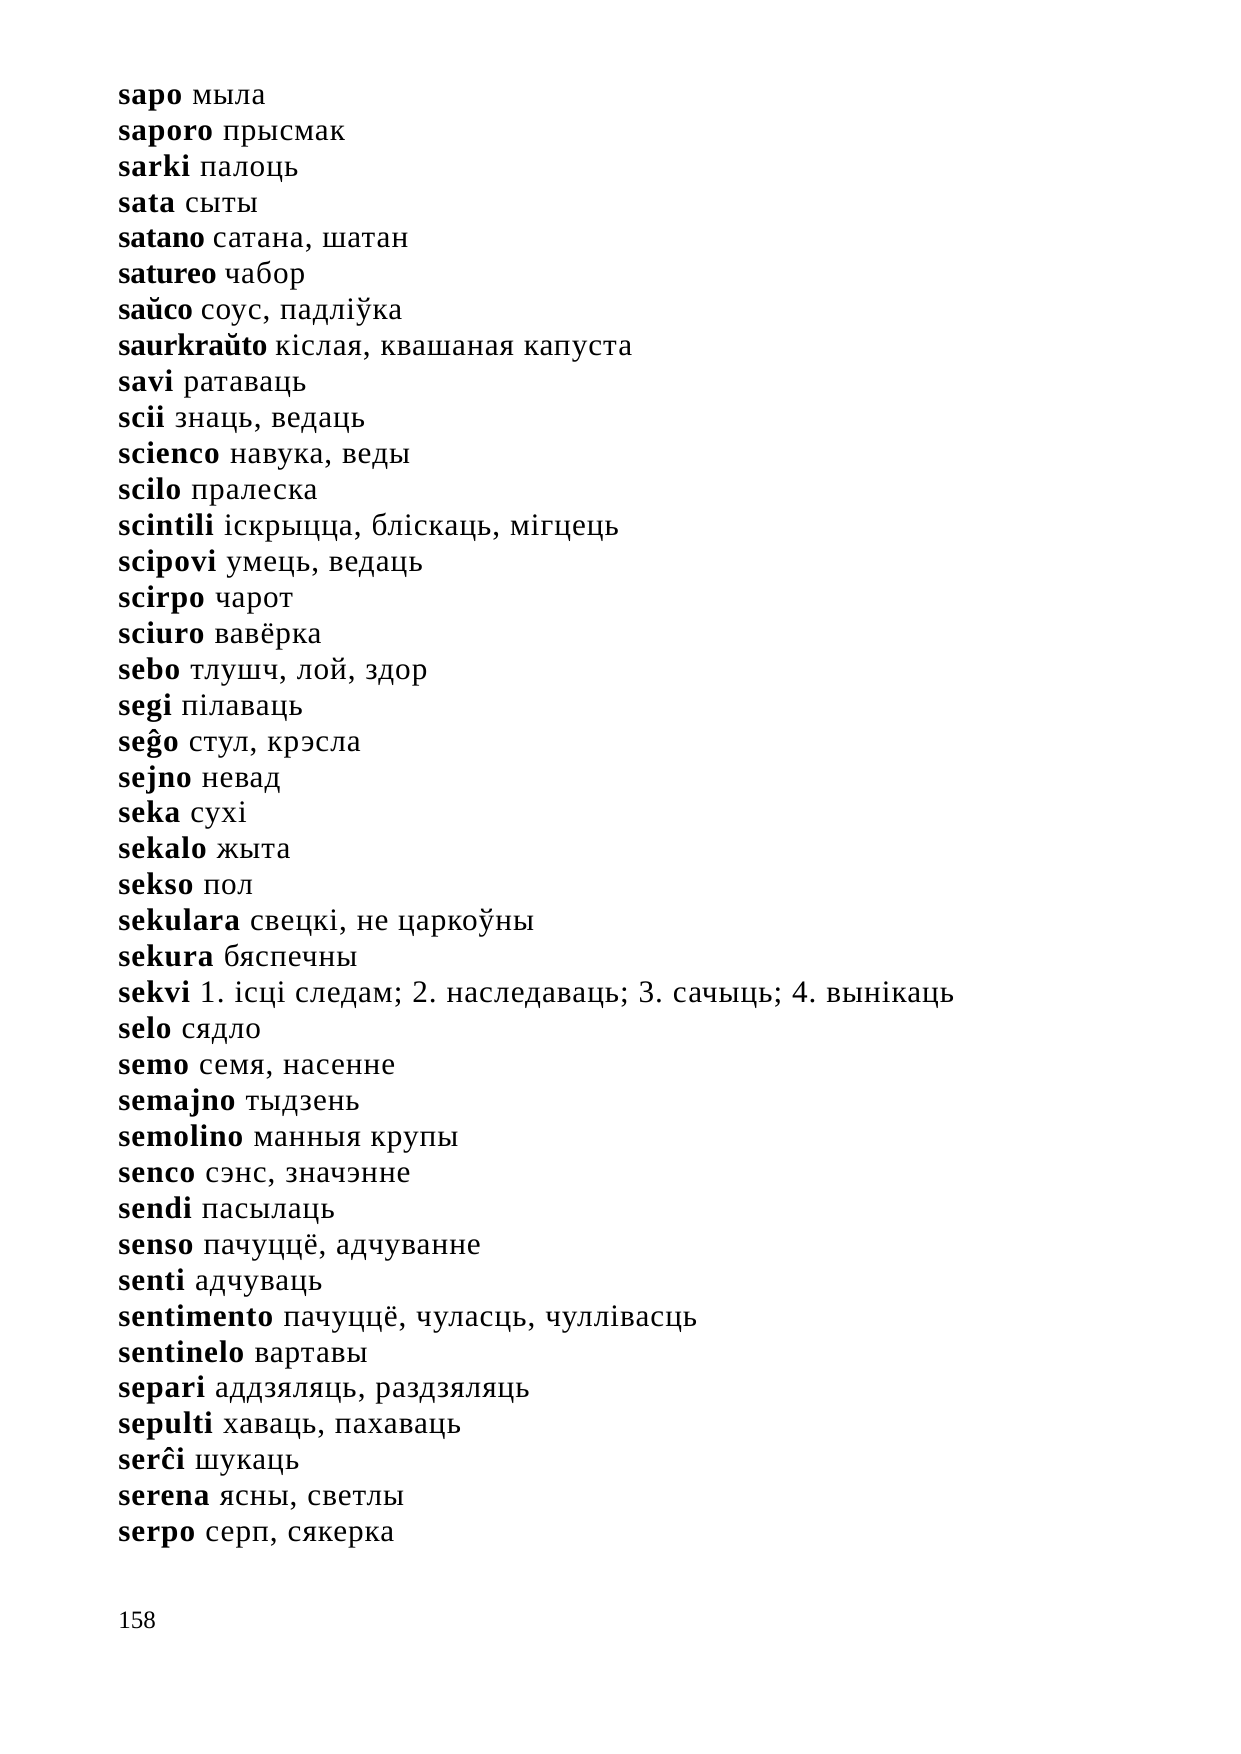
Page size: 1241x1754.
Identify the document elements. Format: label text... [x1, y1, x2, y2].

text scipovi умець, ведаць [118, 542, 1123, 578]
text sentinelo вартавы [118, 1333, 1123, 1369]
text senti адчуваць [118, 1261, 1123, 1297]
text saurkraŭto кіслая, квашаная капуста [118, 327, 1123, 362]
text scintili іскрыцца, бліскаць, мігцець [118, 506, 1123, 542]
text seĝo стул, крэсла [118, 722, 1123, 758]
text saporo прысмак [118, 111, 1123, 147]
text sciuro вавёрка [118, 614, 1123, 650]
text segi пілаваць [118, 686, 1123, 722]
text scienco навука, веды [118, 434, 1123, 470]
text sarki палоць [118, 147, 1123, 183]
text sekvi 1. ісці следам; 2. наследаваць; 3. сачыць; 4. вынікаць [118, 973, 1123, 1009]
text scirpo чарот [118, 578, 1123, 614]
text sebo тлушч, лой, здор [118, 650, 1123, 686]
text sekura бяспечны [118, 937, 1123, 973]
text semajno тыдзень [118, 1081, 1123, 1117]
text sejno невад [118, 758, 1123, 794]
text scii знаць, ведаць [118, 398, 1123, 434]
text savi ратаваць [118, 362, 1123, 398]
text sentimento пачуццё, чуласць, чуллівасць [118, 1297, 1123, 1333]
text senco сэнс, значэнне [118, 1153, 1123, 1189]
text sekulara свецкі, не царкоўны [118, 902, 1123, 937]
text sapo мыла [118, 75, 1123, 111]
text seka сухі [118, 794, 1123, 830]
text selo сядло [118, 1009, 1123, 1045]
text sata сыты [118, 183, 1123, 219]
text serena ясны, светлы [118, 1477, 1123, 1512]
text serĉi шукаць [118, 1441, 1123, 1477]
text sepulti хаваць, пахаваць [118, 1405, 1123, 1441]
text semo семя, насенне [118, 1045, 1123, 1081]
text scilo пралеска [118, 470, 1123, 506]
text sendi пасылаць [118, 1189, 1123, 1225]
text senso пачуццё, адчуванне [118, 1225, 1123, 1261]
text sekalo жыта [118, 830, 1123, 866]
text separi аддзяляць, раздзяляць [118, 1369, 1123, 1405]
text satano сатана, шатан [118, 219, 1123, 255]
text satureo чабор [118, 255, 1123, 291]
text sekso пол [118, 866, 1123, 902]
text semolino манныя крупы [118, 1117, 1123, 1153]
text saŭco соус, падліўка [118, 291, 1123, 327]
text serpo серп, сякерка [118, 1512, 1123, 1548]
